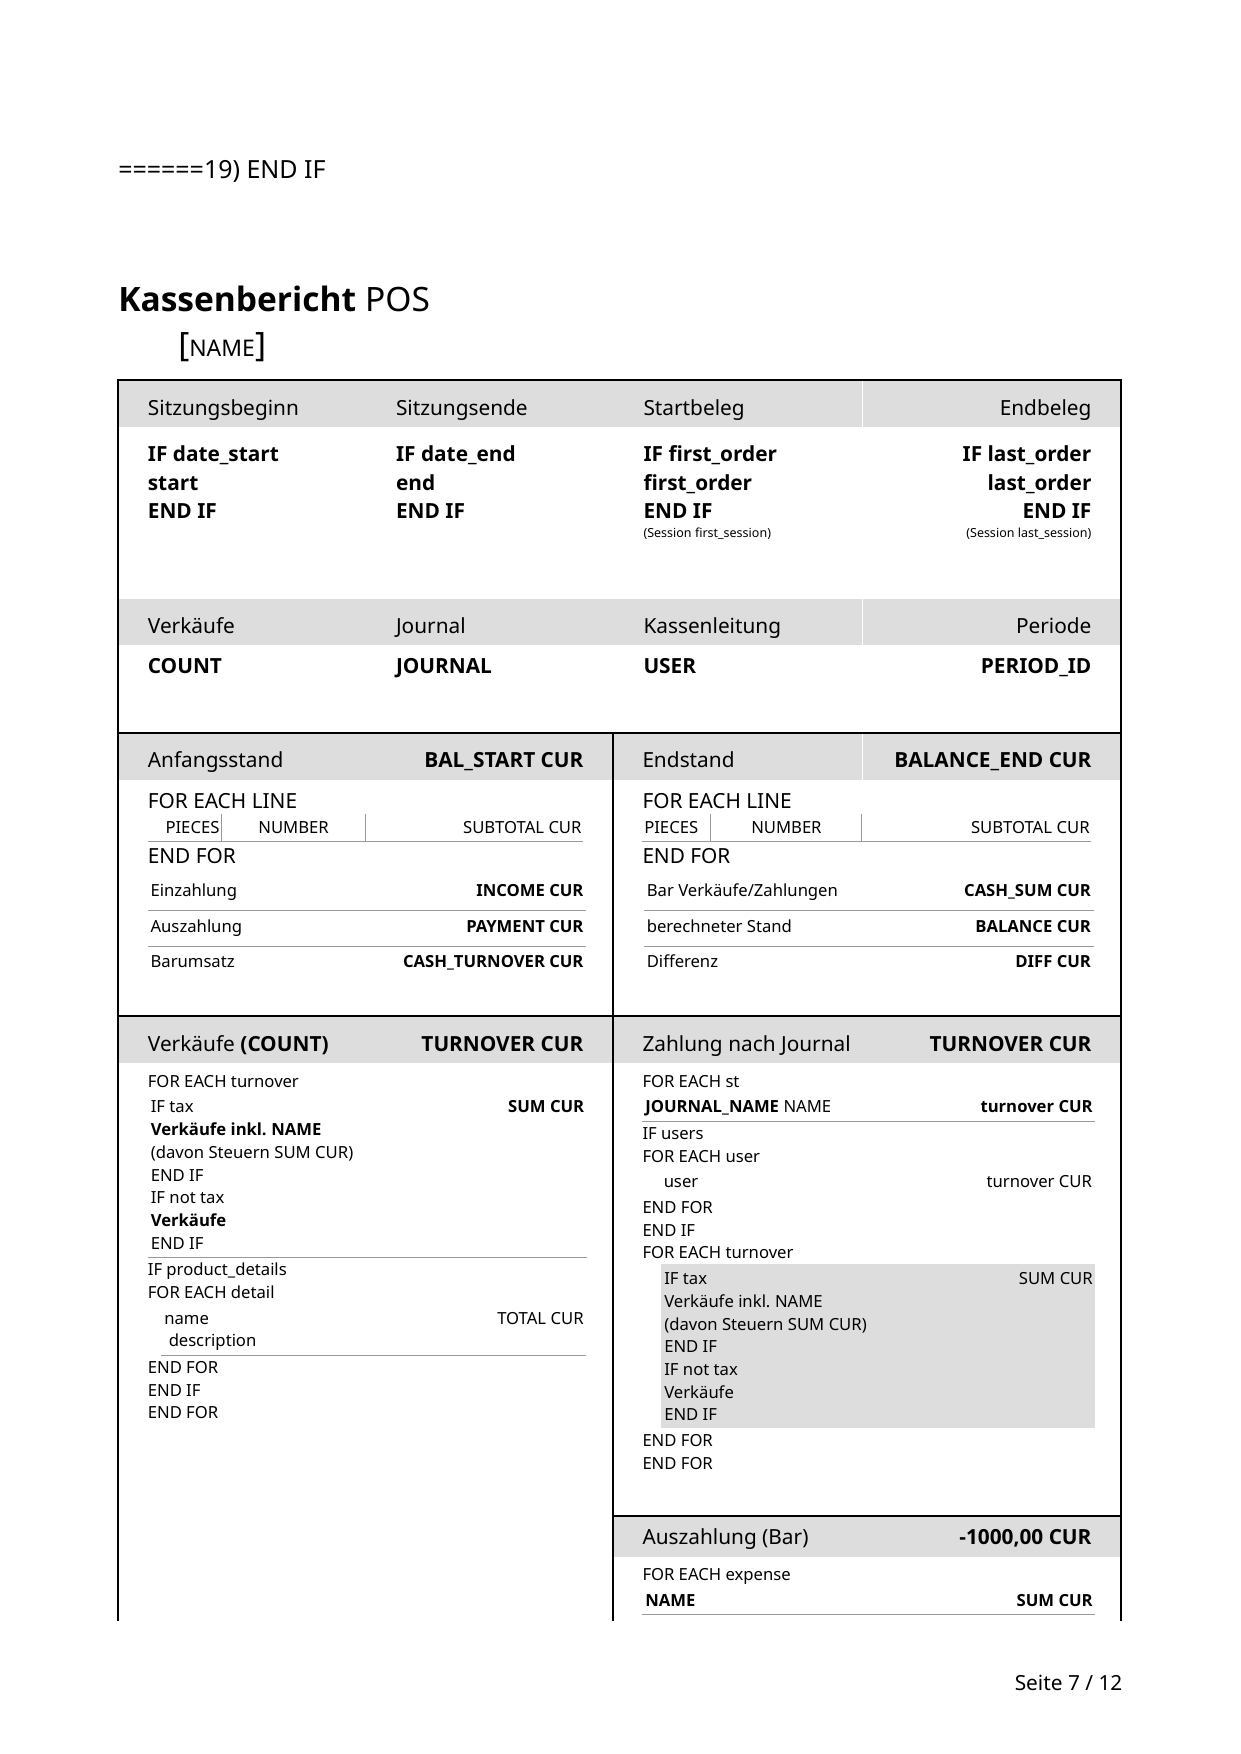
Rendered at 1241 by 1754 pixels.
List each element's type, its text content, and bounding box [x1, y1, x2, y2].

table_cell [366, 981, 586, 1015]
table_cell [863, 686, 1120, 732]
table_cell [614, 686, 862, 732]
table_header Endstand [614, 734, 862, 780]
table_header NUMBER [711, 814, 861, 841]
table_cell [366, 548, 614, 599]
table_header IF tax Verkäufe inkl. NAME (davon Steuern SUM CUR) END IF IF not tax Verkäufe END IF [148, 1092, 428, 1257]
table_cell FOR EACH LINE END FOR [119, 780, 612, 876]
text ======19) END IF [118, 152, 1122, 186]
table_cell [1094, 910, 1120, 946]
table_cell [614, 946, 644, 981]
table_header turnover CUR [885, 1092, 1095, 1121]
table_header Kassenbericht POS [NAME] [118, 254, 1122, 379]
table_cell CASH_TURNOVER CUR [366, 947, 586, 981]
table_cell [586, 876, 612, 910]
table_cell Bar Verkäufe/Zahlungen [644, 876, 862, 910]
table_header user [661, 1167, 897, 1196]
table_header turnover CUR [897, 1167, 1095, 1196]
table_cell [614, 548, 862, 599]
table_cell FOR EACH expense [614, 1557, 1120, 1621]
table_cell [119, 548, 366, 599]
table_cell BALANCE CUR [863, 911, 1094, 946]
table_cell IF date_end end END IF [366, 428, 614, 547]
table_cell [614, 981, 644, 1015]
table_header PIECES [148, 814, 221, 841]
table_cell [586, 910, 612, 946]
table_header name description [161, 1303, 428, 1354]
table_cell IF first_order first_order END IF (Session first_session) [614, 428, 862, 547]
table_cell JOURNAL [366, 645, 614, 686]
table_header Startbeleg [614, 381, 862, 427]
table_cell COUNT [119, 645, 366, 732]
table_header Zahlung nach Journal [614, 1017, 903, 1063]
table_cell [119, 946, 147, 981]
table_cell -1000,00 CUR [903, 1517, 1120, 1557]
table_header IF tax Verkäufe inkl. NAME (davon Steuern SUM CUR) END IF IF not tax Verkäufe END IF [661, 1264, 896, 1428]
table_cell Auszahlung (Bar) [614, 1517, 903, 1557]
table_header SUBTOTAL CUR [862, 814, 1091, 841]
table_header TOTAL CUR [428, 1303, 586, 1354]
table_cell [119, 910, 147, 946]
table_cell IF last_order last_order END IF (Session last_session) [863, 428, 1120, 547]
table_cell Einzahlung [148, 876, 366, 910]
table_header NAME [642, 1586, 886, 1614]
table_header TURNOVER CUR [903, 1017, 1120, 1063]
table_cell [644, 981, 862, 1015]
table_cell Barumsatz [148, 947, 366, 981]
table_header TURNOVER CUR [390, 1017, 612, 1063]
table_cell [119, 876, 147, 910]
table_cell berechneter Stand [644, 911, 862, 946]
table_cell [614, 876, 644, 910]
table_header SUM CUR [886, 1586, 1095, 1614]
table_cell Verkäufe [119, 599, 366, 645]
table_cell Periode [863, 599, 1120, 645]
table_cell [586, 981, 612, 1015]
table_cell FOR EACH LINE END FOR [614, 780, 1120, 876]
table_header JOURNAL_NAME NAME [642, 1092, 885, 1121]
table_cell Auszahlung [148, 911, 366, 946]
table_header Sitzungsbeginn [119, 381, 366, 427]
table_cell [863, 981, 1094, 1015]
table_cell [614, 1480, 1120, 1514]
table_cell [1094, 946, 1120, 981]
table_header SUBTOTAL CUR [366, 814, 583, 841]
table_cell FOR EACH turnover IF product_details FOR EACH detail END FOR END IF END FOR [119, 1064, 612, 1621]
table_cell PERIOD_ID [863, 645, 1120, 686]
table_header PIECES [642, 814, 710, 841]
table_cell CASH_SUM CUR [863, 876, 1094, 910]
table_cell DIFF CUR [863, 947, 1094, 981]
table_cell IF date_start start END IF [119, 428, 366, 547]
table_cell [863, 548, 1120, 599]
table_header Verkäufe (COUNT) [119, 1017, 390, 1063]
table_header SUM CUR [428, 1092, 587, 1257]
table_cell [614, 910, 644, 946]
table_cell PAYMENT CUR [366, 911, 586, 946]
table_header SUM CUR [896, 1264, 1095, 1428]
table_header Endbeleg [863, 381, 1120, 427]
table_cell [366, 686, 614, 732]
table_header BAL_START CUR [366, 734, 612, 780]
table_cell [148, 981, 366, 1015]
table_cell [1094, 876, 1120, 910]
table_header BALANCE_END CUR [863, 734, 1120, 780]
table_cell FOR EACH st IF users FOR EACH user END FOR END IF FOR EACH turnover END FOR END FOR [614, 1064, 1120, 1480]
table_cell INCOME CUR [366, 876, 586, 910]
table_cell [586, 946, 612, 981]
table_cell Kassenleitung [614, 599, 862, 645]
table_header NUMBER [222, 814, 365, 841]
table_header Sitzungsende [366, 381, 614, 427]
table_cell Journal [366, 599, 614, 645]
table_cell USER [614, 645, 862, 686]
table_cell Differenz [644, 947, 862, 981]
table_cell [1094, 981, 1120, 1015]
table_header Anfangsstand [119, 734, 366, 780]
table_cell [119, 981, 147, 1015]
